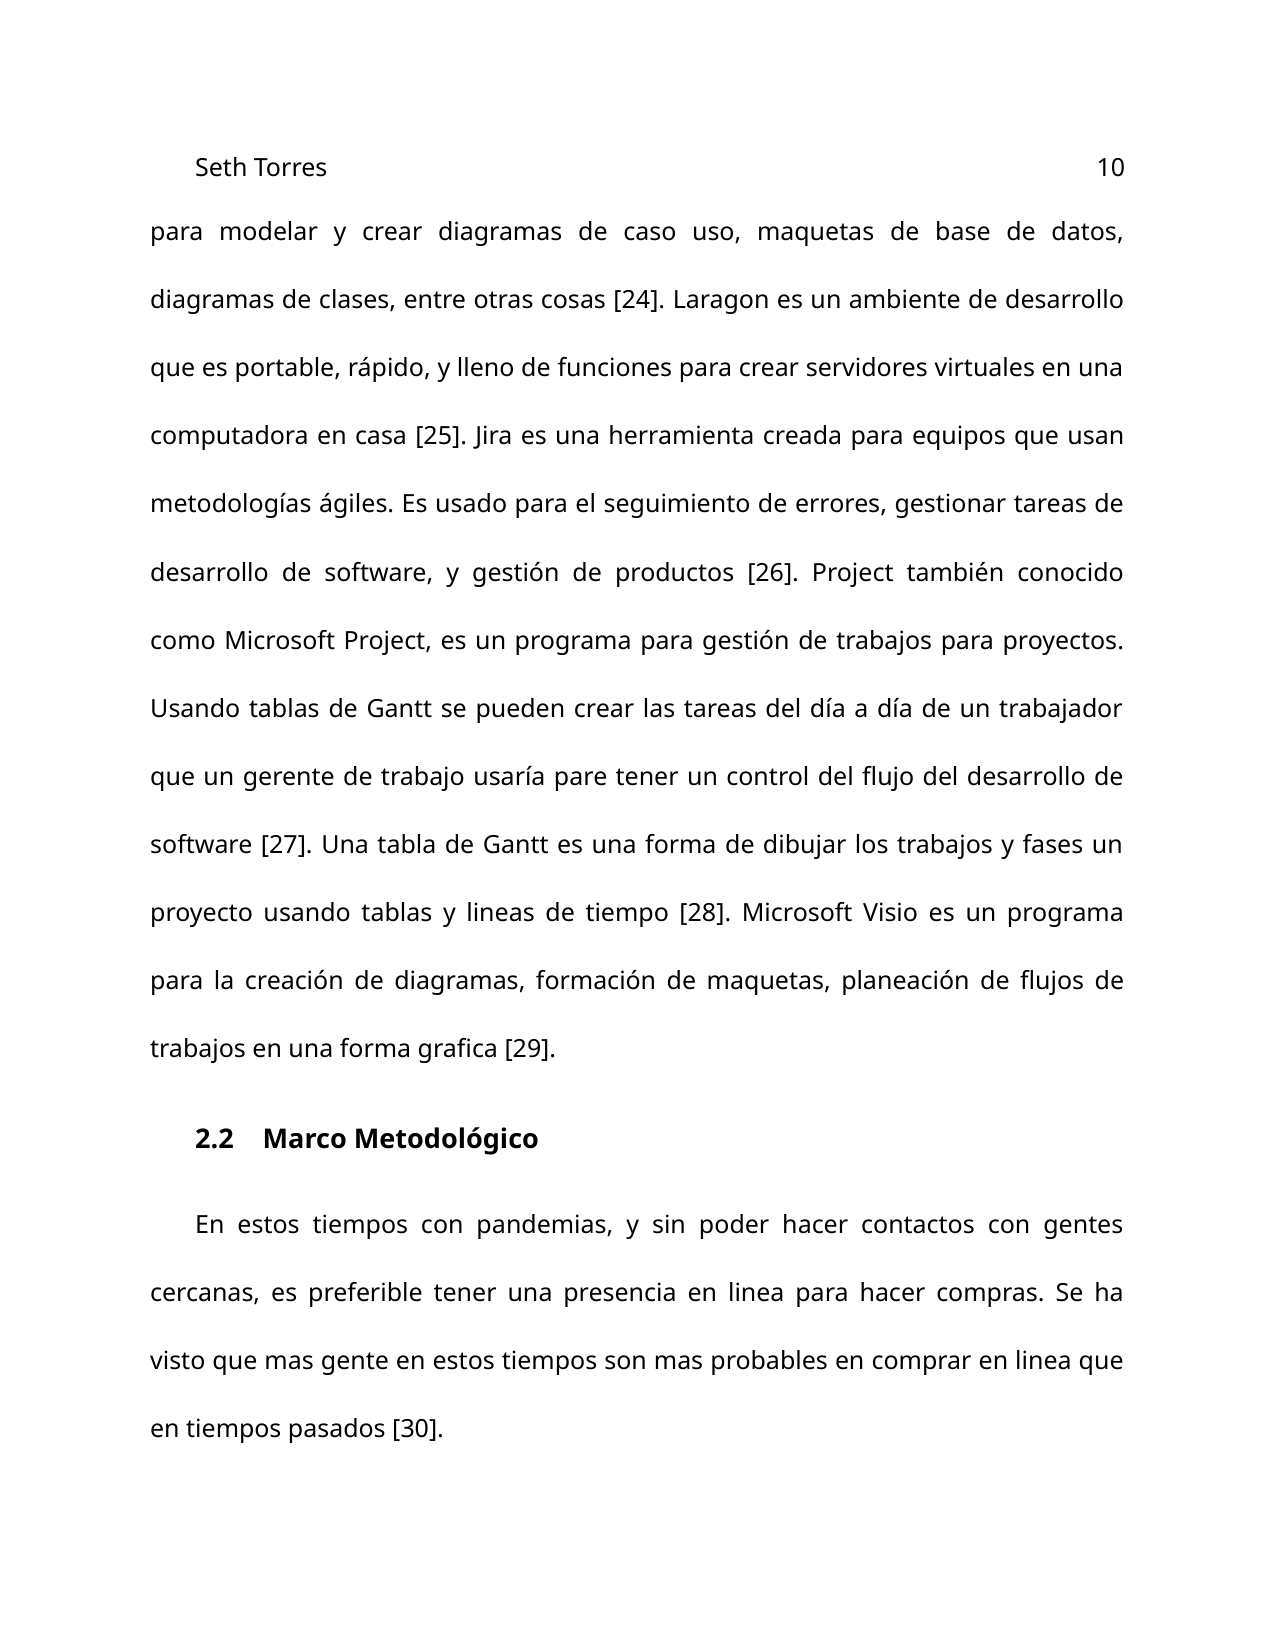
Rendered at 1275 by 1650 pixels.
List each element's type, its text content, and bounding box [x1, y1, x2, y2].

text En estos tiempos con pandemias, y sin poder hacer contactos con gentes cercanas, es preferible tener una presencia en linea para hacer compras. Se ha visto que mas gente en estos tiempos son mas probables en comprar en linea que en tiempos pasados [30]. [150, 1206, 1125, 1445]
text para modelar y crear diagramas de caso uso, maquetas de base de datos, diagramas de clases, entre otras cosas [24]. Laragon es un ambiente de desarrollo que es portable, rápido, y lleno de funciones para crear servidores virtuales en una computadora en casa [25]. Jira es una herramienta creada para equipos que usan metodologías ágiles. Es usado para el seguimiento de errores, gestionar tareas de desarrollo de software, y gestión de productos [26]. Project también conocido como Microsoft Project, es un programa para gestión de trabajos para proyectos. Usando tablas de Gantt se pueden crear las tareas del día a día de un trabajador que un gerente de trabajo usaría pare tener un control del flujo del desarrollo de software [27]. Una tabla de Gantt es una forma de dibujar los trabajos y fases un proyecto usando tablas y lineas de tiempo [28]. Microsoft Visio es un programa para la creación de diagramas, formación de maquetas, planeación de flujos de trabajos en una forma grafica [29]. [150, 213, 1125, 1065]
subtitle Marco Metodológico [150, 1120, 1125, 1157]
